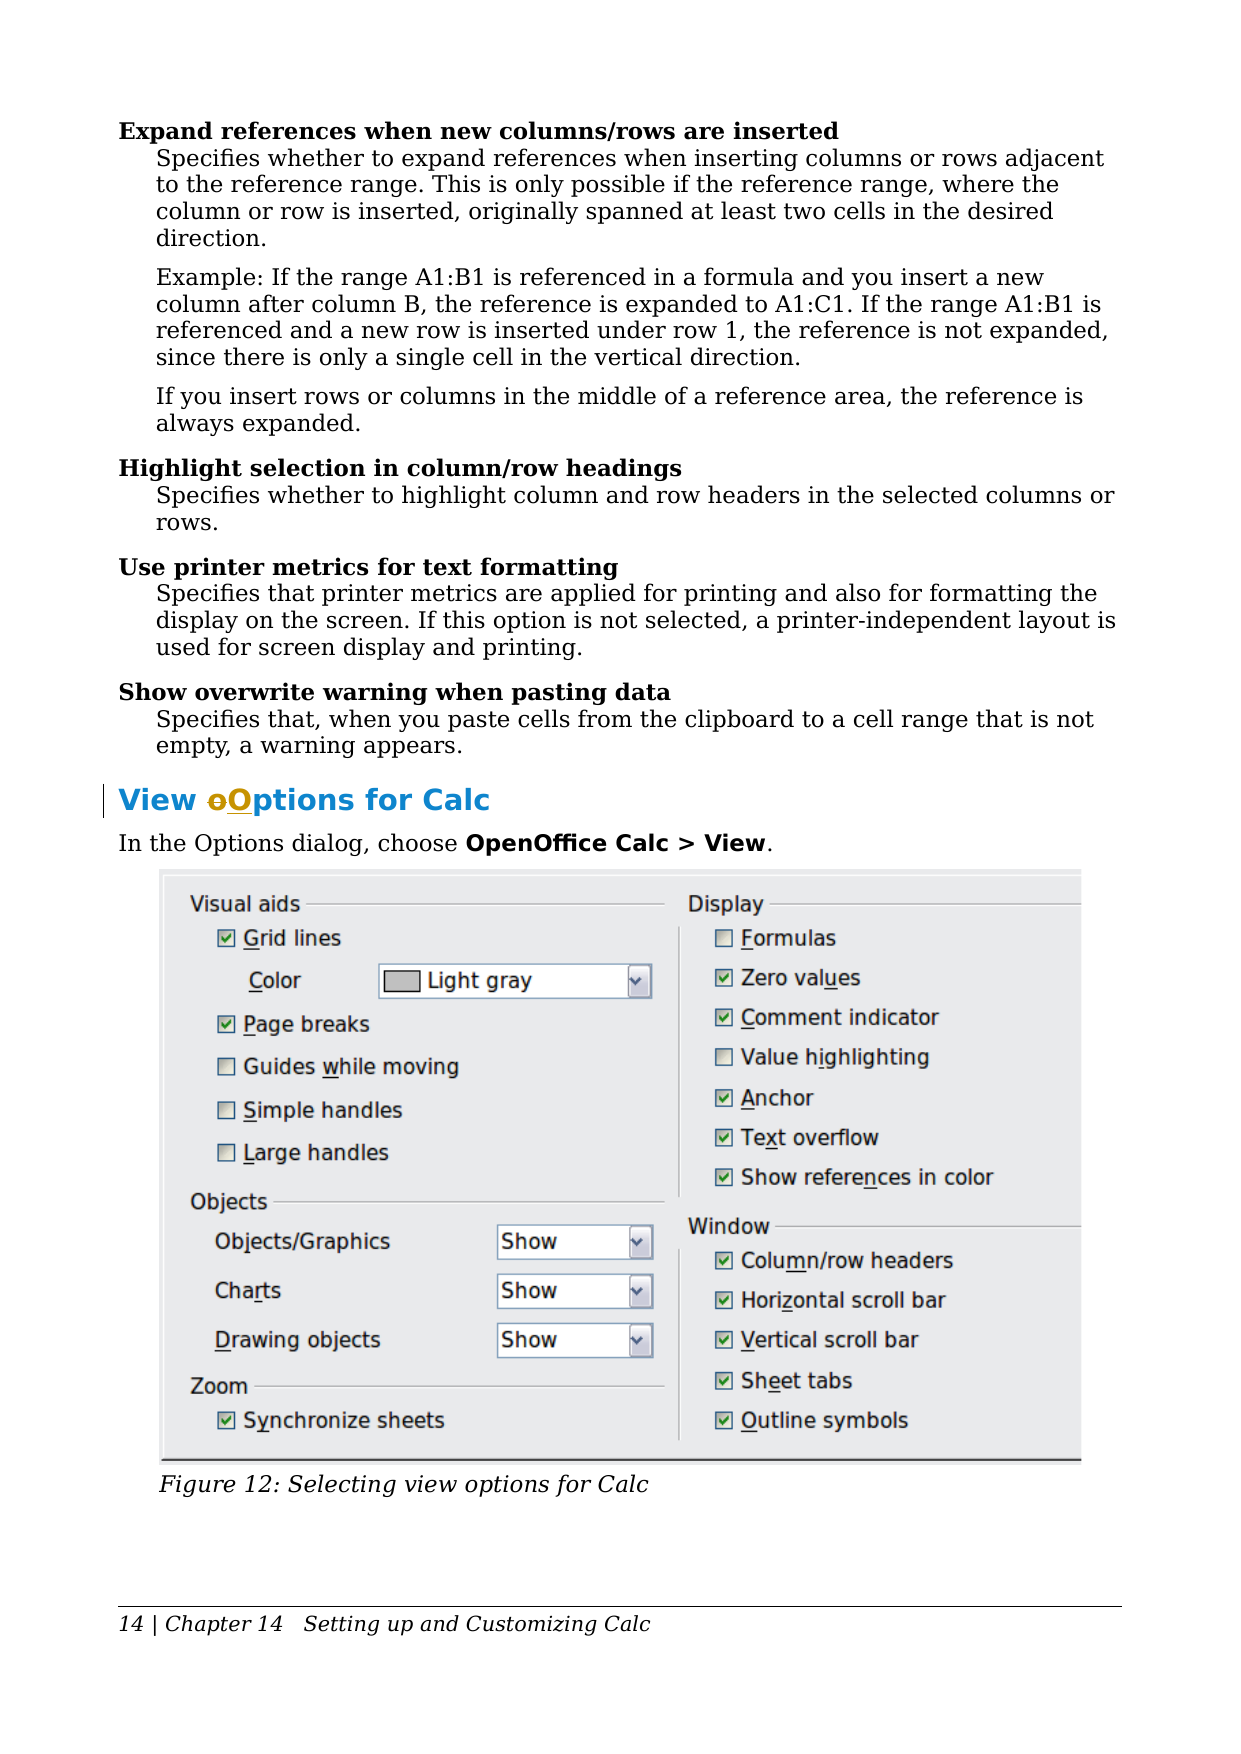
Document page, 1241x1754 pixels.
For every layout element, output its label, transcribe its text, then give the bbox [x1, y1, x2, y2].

subtitle View Options for Calc [118, 783, 1122, 817]
text Example: If the range A1:B1 is referenced in a formula and you insert a new column after column B, the reference is expanded to A1:C1. If the range A1:B1 is referenced and a new row is inserted under row 1, the reference is not expanded, since there is only a single cell in the vertical direction. [156, 264, 1122, 371]
text Show overwrite warning when pasting data [118, 679, 1122, 706]
text In the Options dialog, choose OpenOffice Calc > View. [118, 830, 1122, 857]
text Specifies that printer metrics are applied for printing and also for formatting the display on the screen. If this option is not selected, a printer-independent layout is used for screen display and printing. [156, 581, 1122, 661]
text Specifies whether to expand references when inserting columns or rows adjacent to the reference range. This is only possible if the reference range, where the column or row is inserted, originally spanned at least two cells in the desired direction. [156, 145, 1122, 252]
text Use printer metrics for text formatting [118, 554, 1122, 581]
text Specifies whether to highlight column and row headers in the selected columns or rows. [156, 482, 1122, 535]
text Figure 12: Selecting view options for Calc [159, 1471, 1081, 1497]
text Specifies that, when you paste cells from the clipboard to a cell range that is not empty, a warning appears. [156, 706, 1122, 759]
picture [159, 869, 1082, 1465]
text If you insert rows or columns in the middle of a reference area, the reference is always expanded. [156, 383, 1122, 437]
text Highlight selection in column/row headings [118, 455, 1122, 482]
text Expand references when new columns/rows are inserted [118, 118, 1122, 145]
